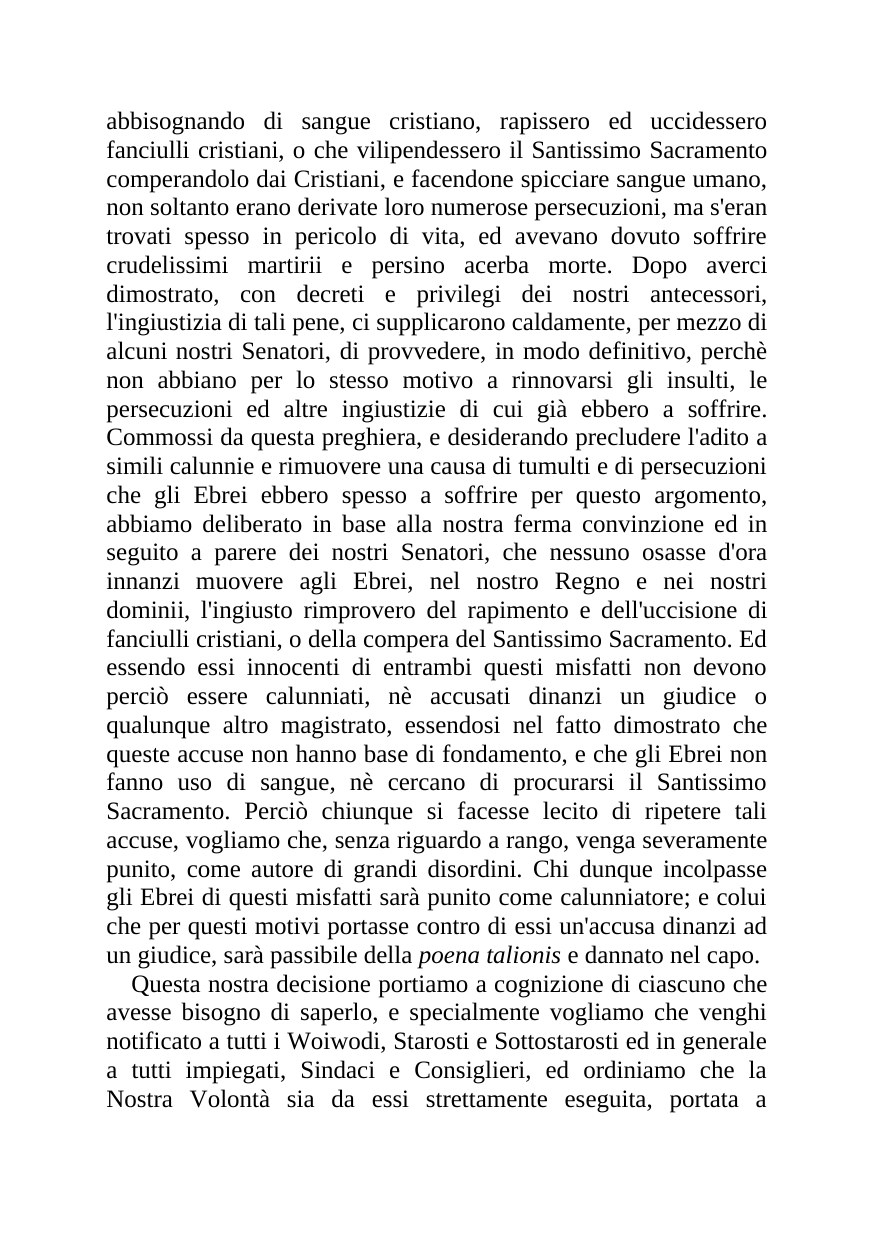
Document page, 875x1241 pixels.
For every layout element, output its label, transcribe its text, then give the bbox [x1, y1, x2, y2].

text Questa nostra decisione portiamo a cognizione di ciascuno che avesse bisogno di saperlo, e specialmente vogliamo che venghi notificato a tutti i Woiwodi, Starosti e Sottostarosti ed in generale a tutti impiegati, Sindaci e Consiglieri, ed ordiniamo che la Nostra Volontà sia da essi strettamente eseguita, portata a [106, 969, 768, 1112]
text abbisognando di sangue cristiano, rapissero ed uccidessero fanciulli cristiani, o che vilipendessero il Santissimo Sacramento comperandolo dai Cristiani, e facendone spicciare sangue umano, non soltanto erano derivate loro numerose persecuzioni, ma s'eran trovati spesso in pericolo di vita, ed avevano dovuto soffrire crudelissimi martirii e persino acerba morte. Dopo averci dimostrato, con decreti e privilegi dei nostri antecessori, l'ingiustizia di tali pene, ci supplicarono caldamente, per mezzo di alcuni nostri Senatori, di provvedere, in modo definitivo, perchè non abbiano per lo stesso motivo a rinnovarsi gli insulti, le persecuzioni ed altre ingiustizie di cui già ebbero a soffrire. Commossi da questa preghiera, e desiderando precludere l'adito a simili calunnie e rimuovere una causa di tumulti e di persecuzioni che gli Ebrei ebbero spesso a soffrire per questo argomento, abbiamo deliberato in base alla nostra ferma convinzione ed in seguito a parere dei nostri Senatori, che nessuno osasse d'ora innanzi muovere agli Ebrei, nel nostro Regno e nei nostri dominii, l'ingiusto rimprovero del rapimento e dell'uccisione di fanciulli cristiani, o della compera del Santissimo Sacramento. Ed essendo essi innocenti di entrambi questi misfatti non devono perciò essere calunniati, nè accusati dinanzi un giudice o qualunque altro magistrato, essendosi nel fatto dimostrato che queste accuse non hanno base di fondamento, e che gli Ebrei non fanno uso di sangue, nè cercano di procurarsi il Santissimo Sacramento. Perciò chiunque si facesse lecito di ripetere tali accuse, vogliamo che, senza riguardo a rango, venga severamente punito, come autore di grandi disordini. Chi dunque incolpasse gli Ebrei di questi misfatti sarà punito come calunniatore; e colui che per questi motivi portasse contro di essi un'accusa dinanzi ad un giudice, sarà passibile della poena talionis e dannato nel capo. [106, 106, 768, 969]
